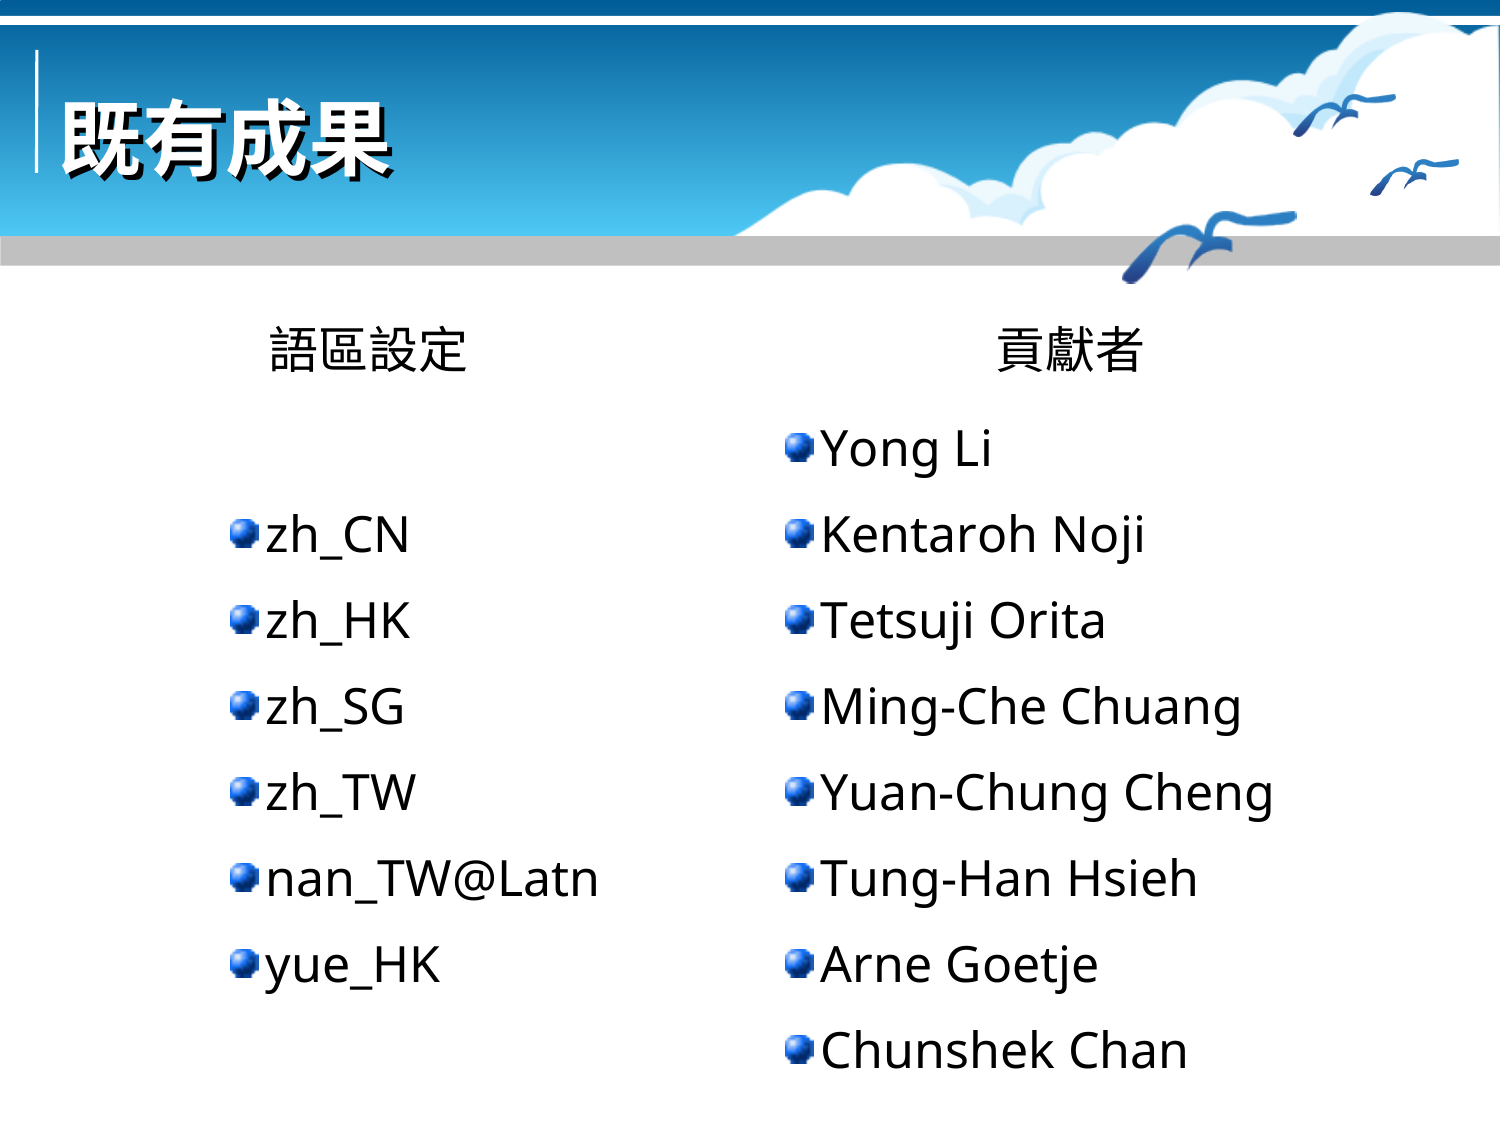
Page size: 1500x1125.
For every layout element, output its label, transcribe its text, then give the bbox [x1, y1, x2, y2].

title 既有成果 [59, 86, 1465, 186]
picture [730, 12, 1500, 284]
list zh_CN zh_HK zh_SG zh_TW nan_TW@Latn yue_HK [230, 413, 668, 1105]
text_box 貢獻者 [980, 307, 1182, 375]
list Yong Li Kentaroh Noji Tetsuji Orita Ming-Che Chuang Yuan-Chung Cheng Tung-Han Hsieh Arne Goetje Chunshek Chan [785, 413, 1353, 1111]
text_box 語區設定 [253, 307, 502, 375]
